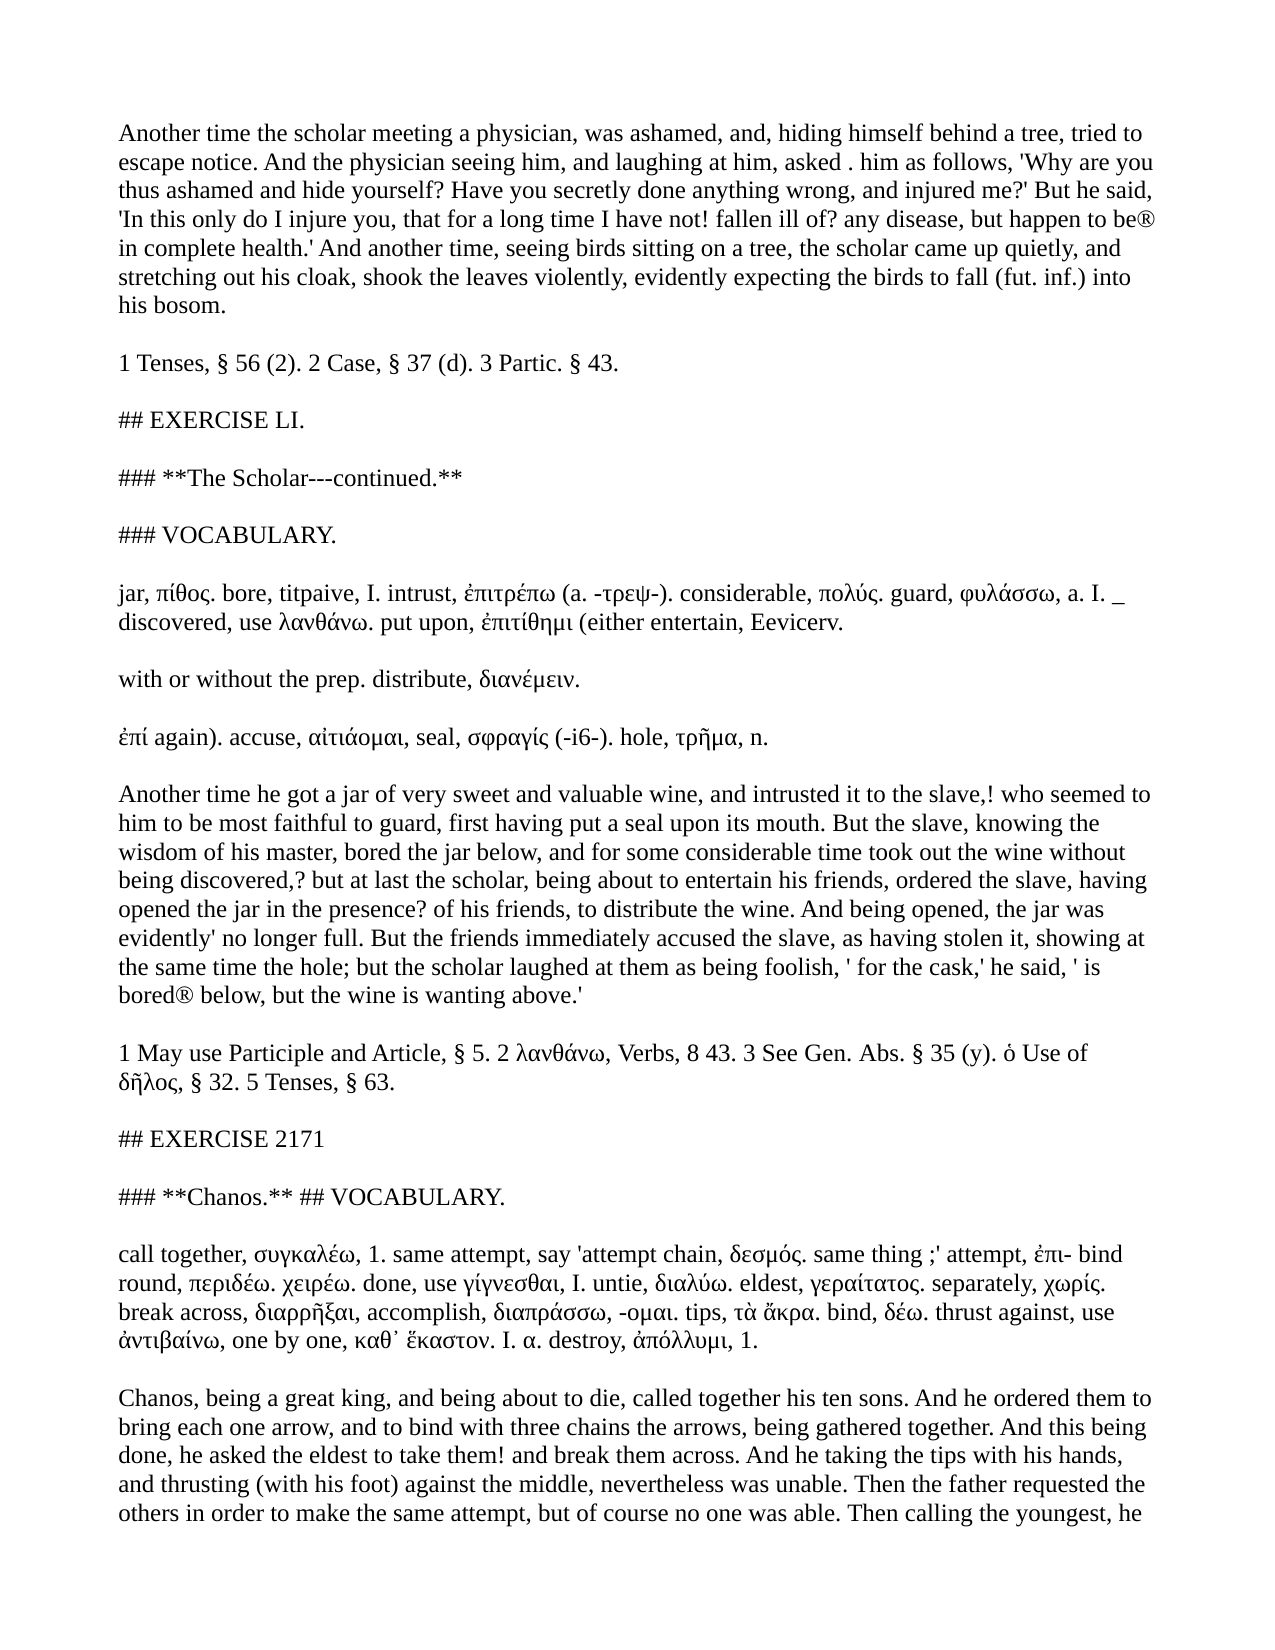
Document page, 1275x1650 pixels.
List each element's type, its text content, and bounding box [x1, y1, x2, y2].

text ### VOCABULARY. [118, 521, 1157, 549]
text 1 Tenses, § 56 (2). 2 Case, § 37 (d). 3 Partic. § 43. [118, 348, 1157, 377]
text Another time he got a jar of very sweet and valuable wine, and intrusted it to the slave,! who seemed to him to be most faithful to guard, first having put a seal upon its mouth. But the slave, knowing the wisdom of his master, bored the jar below, and for some considerable time took out the wine without being discovered,? but at last the scholar, being about to entertain his friends, ordered the slave, having opened the jar in the presence? of his friends, to distribute the wine. And being opened, the jar was evidently' no longer full. But the friends immediately accused the slave, as having stolen it, showing at the same time the hole; but the scholar laughed at them as being foolish, ' for the cask,' he said, ' is bored® below, but the wine is wanting above.' [118, 779, 1157, 1009]
text 1 May use Participle and Article, § 5. 2 λανθάνω, Verbs, 8 43. 3 See Gen. Abs. § 35 (y). ὁ Use of δῆλος, § 32. 5 Tenses, § 63. [118, 1038, 1157, 1096]
text ## EXERCISE LI. [118, 406, 1157, 434]
text with or without the prep. distribute, διανέμειν. [118, 664, 1157, 693]
text Another time the scholar meeting a physician, was ashamed, and, hiding himself behind a tree, tried to escape notice. And the physician seeing him, and laughing at him, asked . him as follows, 'Why are you thus ashamed and hide yourself? Have you secretly done anything wrong, and injured me?' But he said, 'In this only do I injure you, that for a long time I have not! fallen ill of? any disease, but happen to be® in complete health.' And another time, seeing birds sitting on a tree, the scholar came up quietly, and stretching out his cloak, shook the leaves violently, evidently expecting the birds to fall (fut. inf.) into his bosom. [118, 118, 1157, 319]
text ## EXERCISE 2171 [118, 1124, 1157, 1153]
text ### **Chanos.** ## VOCABULARY. [118, 1182, 1157, 1211]
text ### **The Scholar---continued.** [118, 463, 1157, 492]
text jar, πίθος. bore, titpaive, I. intrust, ἐπιτρέπω (a. -τρεψ-). considerable, πολύς. guard, φυλάσσω, a. I. _ discovered, use λανθάνω. put upon, ἐπιτίθημι (either entertain, Eevicerv. [118, 578, 1157, 636]
text Chanos, being a great king, and being about to die, called together his ten sons. And he ordered them to bring each one arrow, and to bind with three chains the arrows, being gathered together. And this being done, he asked the eldest to take them! and break them across. And he taking the tips with his hands, and thrusting (with his foot) against the middle, nevertheless was unable. Then the father requested the others in order to make the same attempt, but of course no one was able. Then calling the youngest, he [118, 1383, 1157, 1527]
text ἐπί again). accuse, αἰτιάομαι, seal, σφραγίς (-i6-). hole, τρῆμα, n. [118, 722, 1157, 751]
text call together, συγκαλέω, 1. same attempt, say 'attempt chain, δεσμός. same thing ;' attempt, ἐπι- bind round, περιδέω. χειρέω. done, use γίγνεσθαι, I. untie, διαλύω. eldest, γεραίτατος. separately, χωρίς. break across, διαρρῆξαι, accomplish, διαπράσσω, -ομαι. tips, τὰ ἄκρα. bind, δέω. thrust against, use ἀντιβαίνω, one by one, καθ᾽ ἕκαστον. I. α. destroy, ἀπόλλυμι, 1. [118, 1239, 1157, 1354]
